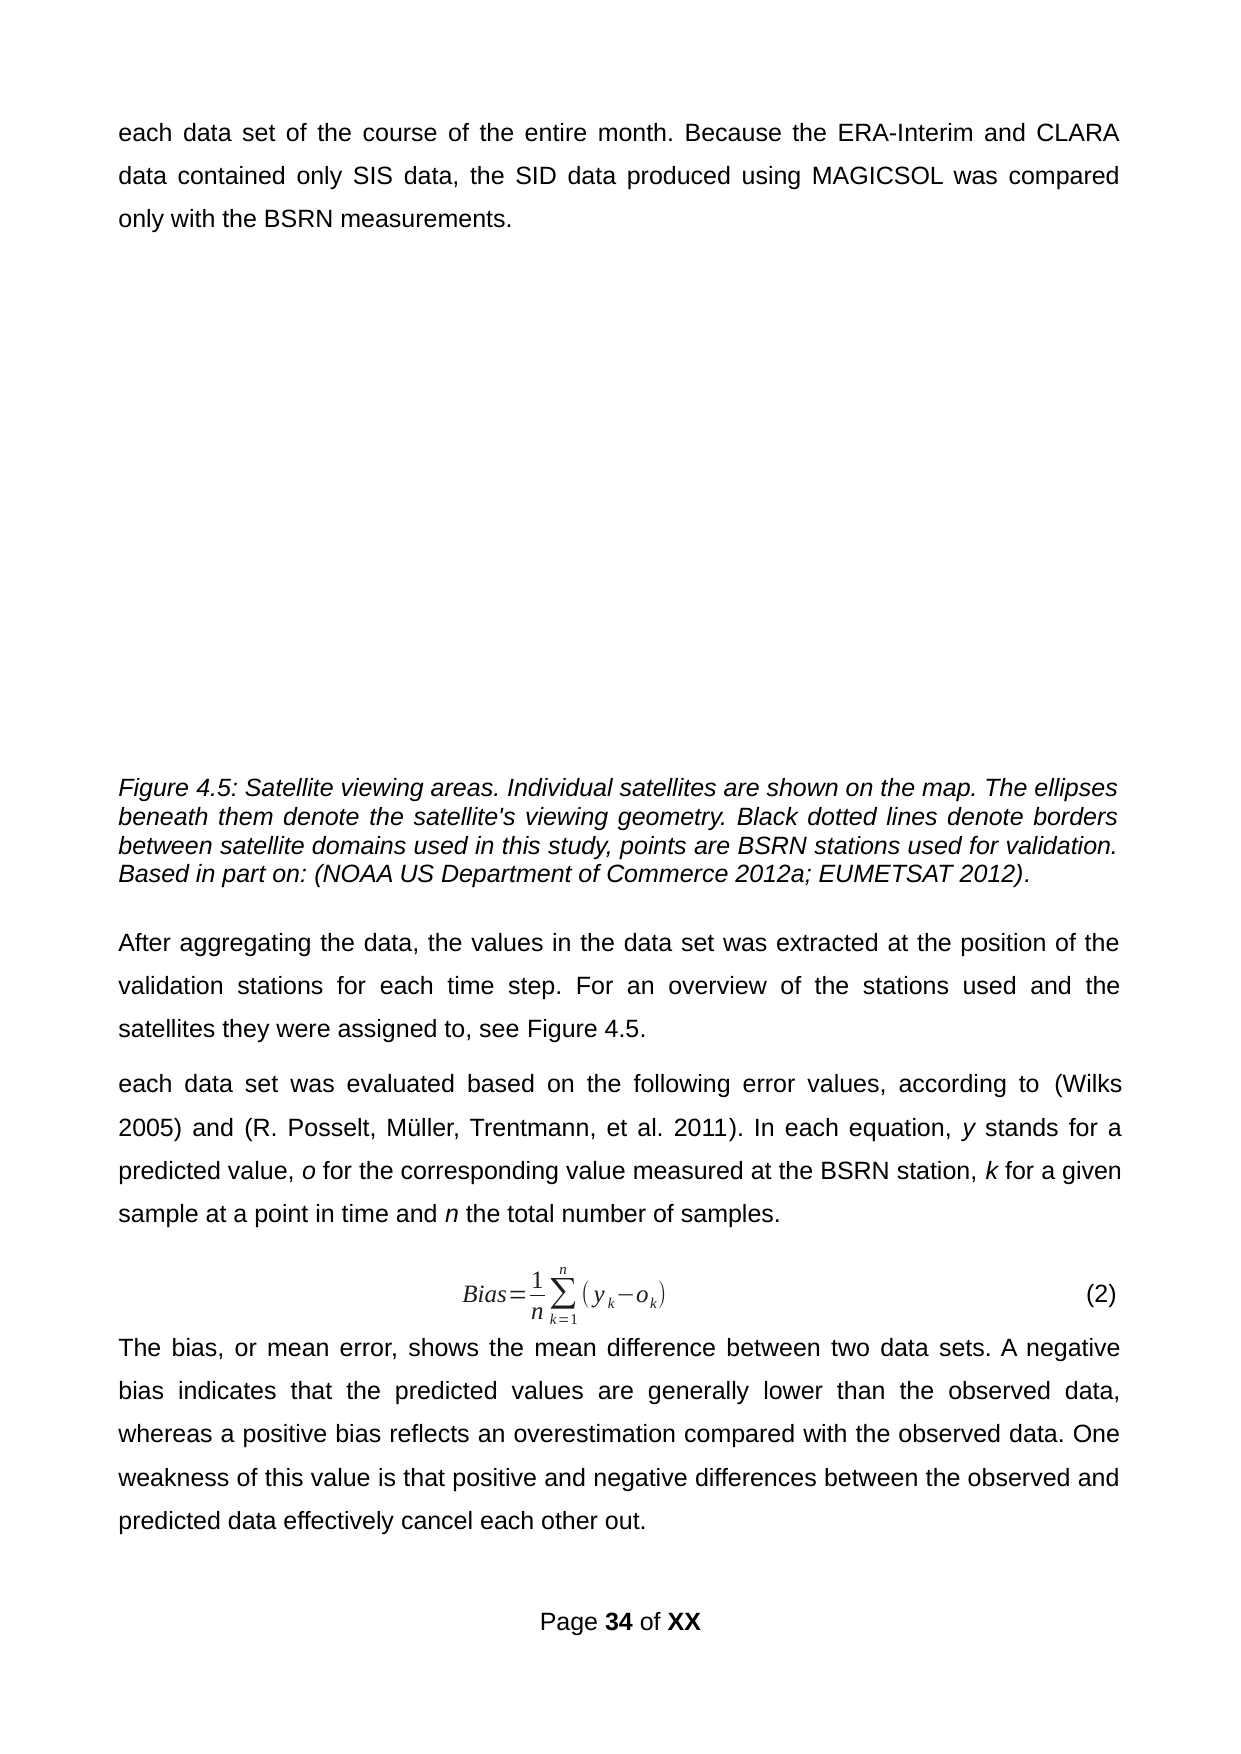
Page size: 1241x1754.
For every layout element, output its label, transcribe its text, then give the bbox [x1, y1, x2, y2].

text each data set of the course of the entire month. Because the ERA-Interim and CLARA data contained only SIS data, the SID data produced using MAGICSOL was compared only with the BSRN measurements. [118, 118, 1122, 233]
table_header [118, 1254, 1010, 1333]
text The bias, or mean error, shows the mean difference between two data sets. A negative bias indicates that the predicted values are generally lower than the observed data, whereas a positive bias reflects an overestimation compared with the observed data. One weakness of this value is that positive and negative differences between the observed and predicted data effectively cancel each other out. [118, 1333, 1122, 1534]
text each data set was evaluated based on the following error values, according to (Wilks 2005) and (R. Posselt, Müller, Trentmann, et al. 2011). In each equation, y stands for a predicted value, o for the corresponding value measured at the BSRN station, k for a given sample at a point in time and n the total number of samples. [118, 1069, 1122, 1227]
text After aggregating the data, the values in the data set was extracted at the position of the validation stations for each time step. For an overview of the stations used and the satellites they were assigned to, see Figure 4.5. [118, 927, 1122, 1042]
table_header (2) [1010, 1254, 1122, 1333]
text Figure 4.5: Satellite viewing areas. Individual satellites are shown on the map. The ellipses beneath them denote the satellite's viewing geometry. Black dotted lines denote borders between satellite domains used in this study, points are BSRN stations used for validation. Based in part on: (NOAA US Department of Commerce 2012a; EUMETSAT 2012). [118, 272, 1122, 888]
